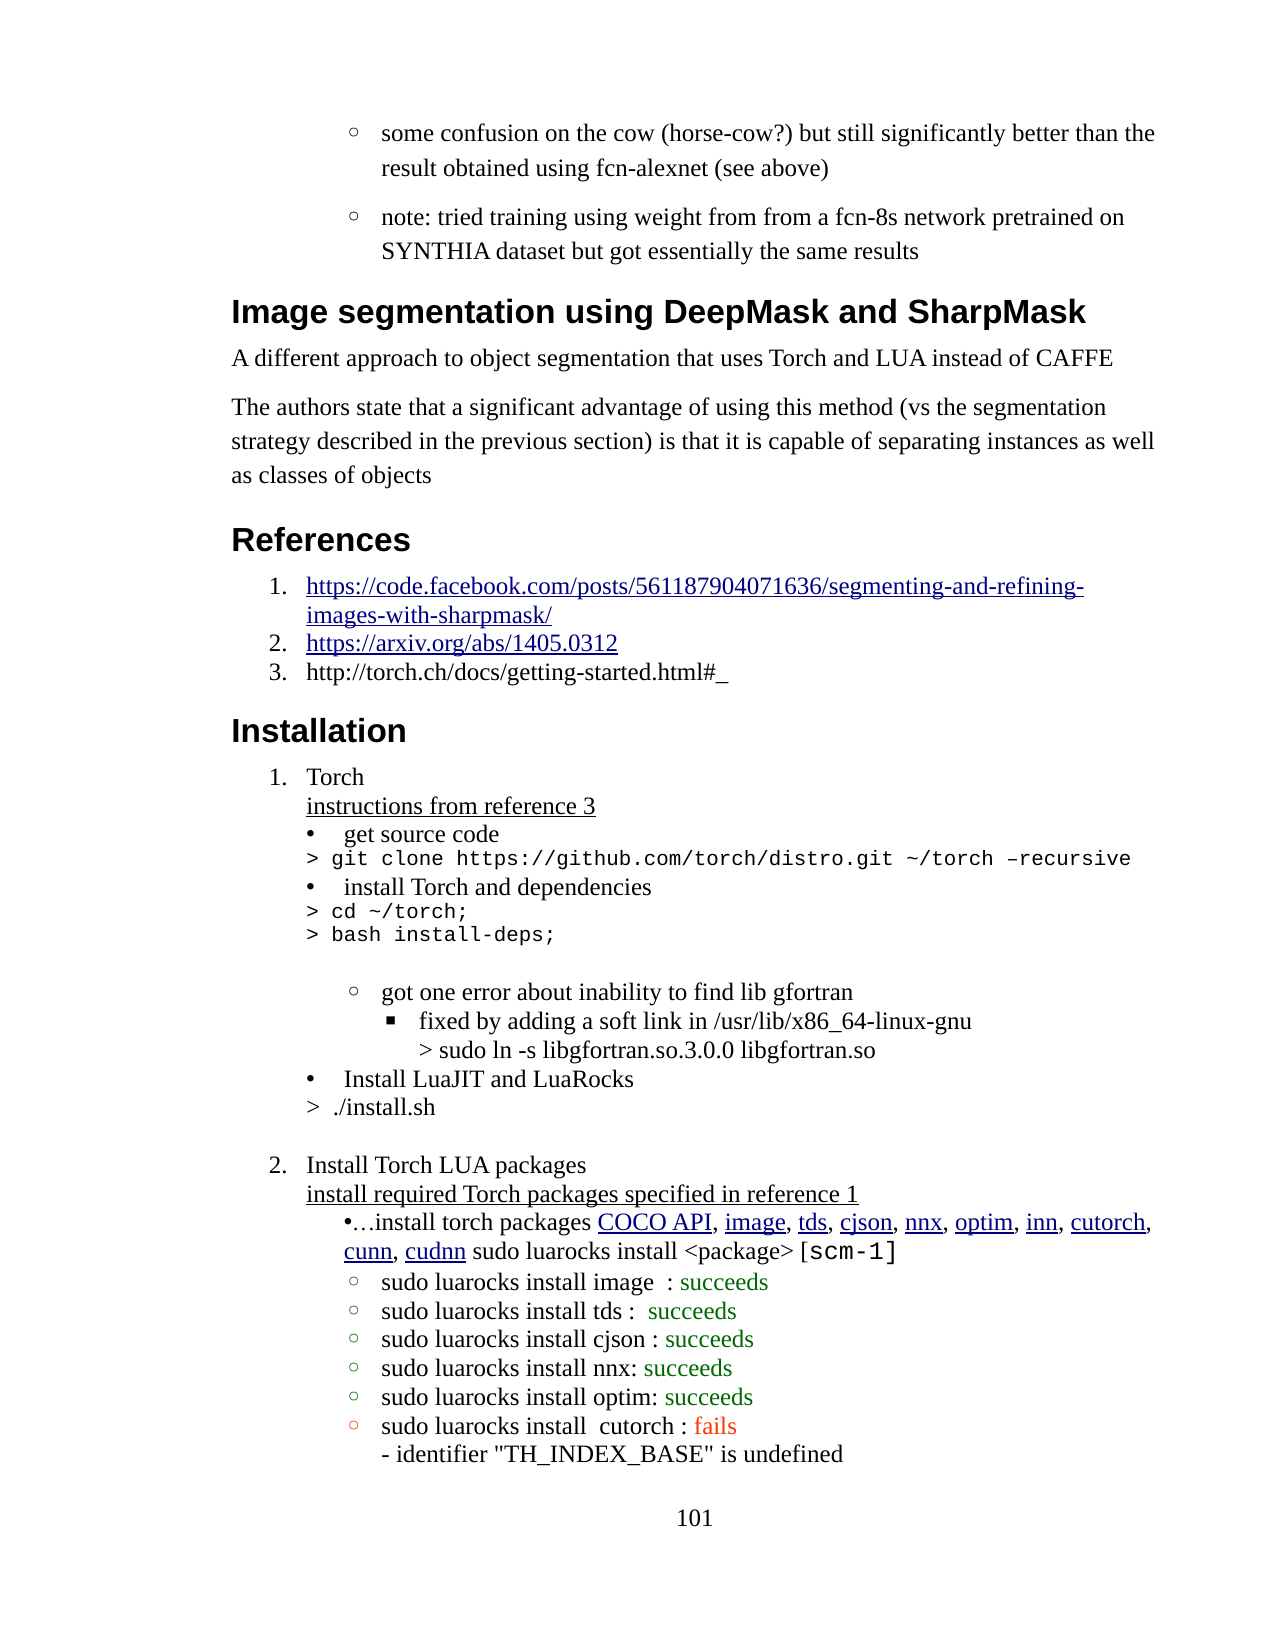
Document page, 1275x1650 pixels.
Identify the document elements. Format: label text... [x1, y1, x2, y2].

list https://arxiv.org/abs/1405.0312 [269, 628, 1158, 657]
subtitle Installation [231, 711, 1158, 749]
list sudo luarocks install cutorch : fails [344, 1411, 1158, 1439]
list Install Torch LUA packages [269, 1150, 1158, 1179]
list sudo luarocks install image : succeeds [344, 1267, 1158, 1296]
list > ./install.sh [306, 1092, 1158, 1121]
list > git clone https://github.com/torch/distro.git ~/torch –recursive [306, 848, 1158, 872]
list https://code.facebook.com/posts/561187904071636/segmenting-and-refining-images-with-sharpmask/ [269, 571, 1158, 628]
list > sudo ln -s libgfortran.so.3.0.0 libgfortran.so [381, 1035, 1158, 1064]
list - identifier "TH_INDEX_BASE" is undefined [344, 1439, 1158, 1468]
list Torch [269, 762, 1158, 791]
subtitle Image segmentation using DeepMask and SharpMask [231, 291, 1158, 330]
list sudo luarocks install optim: succeeds [344, 1382, 1158, 1411]
list got one error about inability to find lib gfortran [344, 977, 1158, 1006]
text The authors state that a significant advantage of using this method (vs the segmentation strategy described in the previous section) is that it is capable of separating instances as well as classes of objects [231, 392, 1158, 489]
text > bash install-deps; [306, 924, 1158, 948]
list sudo luarocks install cjson : succeeds [344, 1324, 1158, 1353]
text > cd ~/torch; [306, 901, 1158, 924]
list instructions from reference 3 [306, 791, 1158, 819]
list http://torch.ch/docs/getting-started.html#_ [269, 657, 1158, 686]
list fixed by adding a soft link in /usr/lib/x86_64-linux-gnu [381, 1006, 1158, 1035]
list sudo luarocks install nnx: succeeds [344, 1353, 1158, 1382]
list Install LuaJIT and LuaRocks [306, 1064, 1158, 1092]
list install required Torch packages specified in reference 1 [306, 1179, 1158, 1207]
list get source code [306, 819, 1158, 848]
list some confusion on the cow (horse-cow?) but still significantly better than the result obtained using fcn-alexnet (see above) [344, 118, 1158, 181]
list sudo luarocks install tds : succeeds [344, 1296, 1158, 1324]
list note: tried training using weight from from a fcn-8s network pretrained on SYNTHIA dataset but got essentially the same results [344, 202, 1158, 265]
subtitle References [231, 520, 1158, 558]
list install Torch and dependencies [306, 872, 1158, 901]
text A different approach to object segmentation that uses Torch and LUA instead of CAFFE [231, 343, 1158, 371]
list install torch packages COCO API, image, tds, cjson, nnx, optim, inn, cutorch, cunn, cudnn sudo luarocks install <package> [scm-1] [344, 1207, 1158, 1267]
